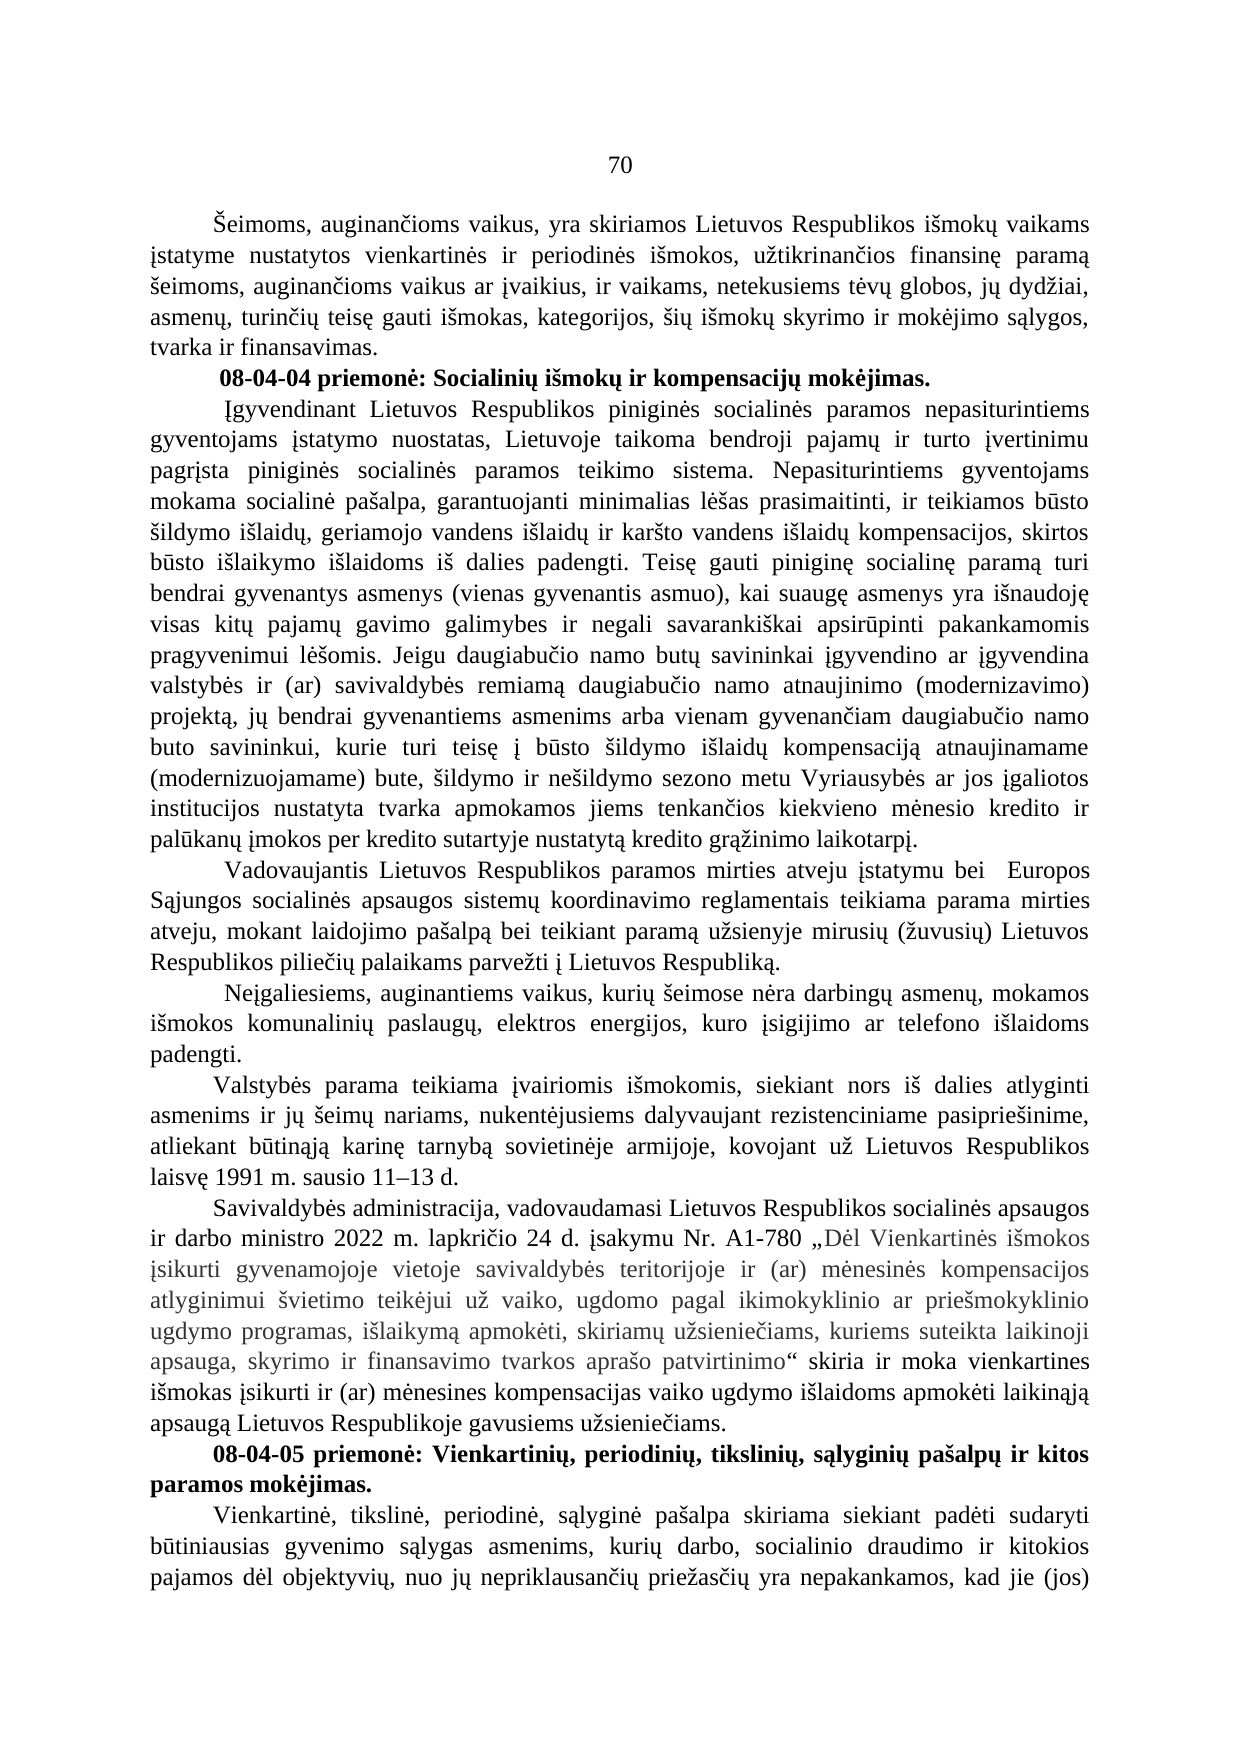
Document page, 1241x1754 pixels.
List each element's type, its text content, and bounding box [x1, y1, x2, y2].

text Valstybės parama teikiama įvairiomis išmokomis, siekiant nors iš dalies atlyginti asmenims ir jų šeimų nariams, nukentėjusiems dalyvaujant rezistenciniame pasipriešinime, atliekant būtinąją karinę tarnybą sovietinėje armijoje, kovojant už Lietuvos Respublikos laisvę 1991 m. sausio 11–13 d. [150, 1070, 1090, 1191]
text 08-04-05 priemonė: Vienkartinių, periodinių, tikslinių, sąlyginių pašalpų ir kitos paramos mokėjimas. [150, 1439, 1090, 1498]
text Savivaldybės administracija, vadovaudamasi Lietuvos Respublikos socialinės apsaugos ir darbo ministro 2022 m. lapkričio 24 d. įsakymu Nr. A1-780 „Dėl Vienkartinės išmokos įsikurti gyvenamojoje vietoje savivaldybės teritorijoje ir (ar) mėnesinės kompensacijos atlyginimui švietimo teikėjui už vaiko, ugdomo pagal ikimokyklinio ar priešmokyklinio ugdymo programas, išlaikymą apmokėti, skiriamų užsieniečiams, kuriems suteikta laikinoji apsauga, skyrimo ir finansavimo tvarkos aprašo patvirtinimo“ skiria ir moka vienkartines išmokas įsikurti ir (ar) mėnesines kompensacijas vaiko ugdymo išlaidoms apmokėti laikinąją apsaugą Lietuvos Respublikoje gavusiems užsieniečiams. [150, 1193, 1090, 1437]
text Šeimoms, auginančioms vaikus, yra skiriamos Lietuvos Respublikos išmokų vaikams įstatyme nustatytos vienkartinės ir periodinės išmokos, užtikrinančios finansinę paramą šeimoms, auginančioms vaikus ar įvaikius, ir vaikams, netekusiems tėvų globos, jų dydžiai, asmenų, turinčių teisę gauti išmokas, kategorijos, šių išmokų skyrimo ir mokėjimo sąlygos, tvarka ir finansavimas. [150, 209, 1090, 361]
text Vienkartinė, tikslinė, periodinė, sąlyginė pašalpa skiriama siekiant padėti sudaryti būtiniausias gyvenimo sąlygas asmenims, kurių darbo, socialinio draudimo ir kitokios pajamos dėl objektyvių, nuo jų nepriklausančių priežasčių yra nepakankamos, kad jie (jos) [150, 1500, 1090, 1590]
text Įgyvendinant Lietuvos Respublikos piniginės socialinės paramos nepasiturintiems gyventojams įstatymo nuostatas, Lietuvoje taikoma bendroji pajamų ir turto įvertinimu pagrįsta piniginės socialinės paramos teikimo sistema. Nepasiturintiems gyventojams mokama socialinė pašalpa, garantuojanti minimalias lėšas prasimaitinti, ir teikiamos būsto šildymo išlaidų, geriamojo vandens išlaidų ir karšto vandens išlaidų kompensacijos, skirtos būsto išlaikymo išlaidoms iš dalies padengti. Teisę gauti piniginę socialinę paramą turi bendrai gyvenantys asmenys (vienas gyvenantis asmuo), kai suaugę asmenys yra išnaudoję visas kitų pajamų gavimo galimybes ir negali savarankiškai apsirūpinti pakankamomis pragyvenimui lėšomis. Jeigu daugiabučio namo butų savininkai įgyvendino ar įgyvendina valstybės ir (ar) savivaldybės remiamą daugiabučio namo atnaujinimo (modernizavimo) projektą, jų bendrai gyvenantiems asmenims arba vienam gyvenančiam daugiabučio namo buto savininkui, kurie turi teisę į būsto šildymo išlaidų kompensaciją atnaujinamame (modernizuojamame) bute, šildymo ir nešildymo sezono metu Vyriausybės ar jos įgaliotos institucijos nustatyta tvarka apmokamos jiems tenkančios kiekvieno mėnesio kredito ir palūkanų įmokos per kredito sutartyje nustatytą kredito grąžinimo laikotarpį. [150, 394, 1090, 853]
text Vadovaujantis Lietuvos Respublikos paramos mirties atveju įstatymu bei Europos Sąjungos socialinės apsaugos sistemų koordinavimo reglamentais teikiama parama mirties atveju, mokant laidojimo pašalpą bei teikiant paramą užsienyje mirusių (žuvusių) Lietuvos Respublikos piliečių palaikams parvežti į Lietuvos Respubliką. [150, 855, 1090, 976]
text 08-04-04 priemonė: Socialinių išmokų ir kompensacijų mokėjimas. [150, 363, 1090, 392]
text Neįgaliesiems, auginantiems vaikus, kurių šeimose nėra darbingų asmenų, mokamos išmokos komunalinių paslaugų, elektros energijos, kuro įsigijimo ar telefono išlaidoms padengti. [150, 978, 1090, 1068]
